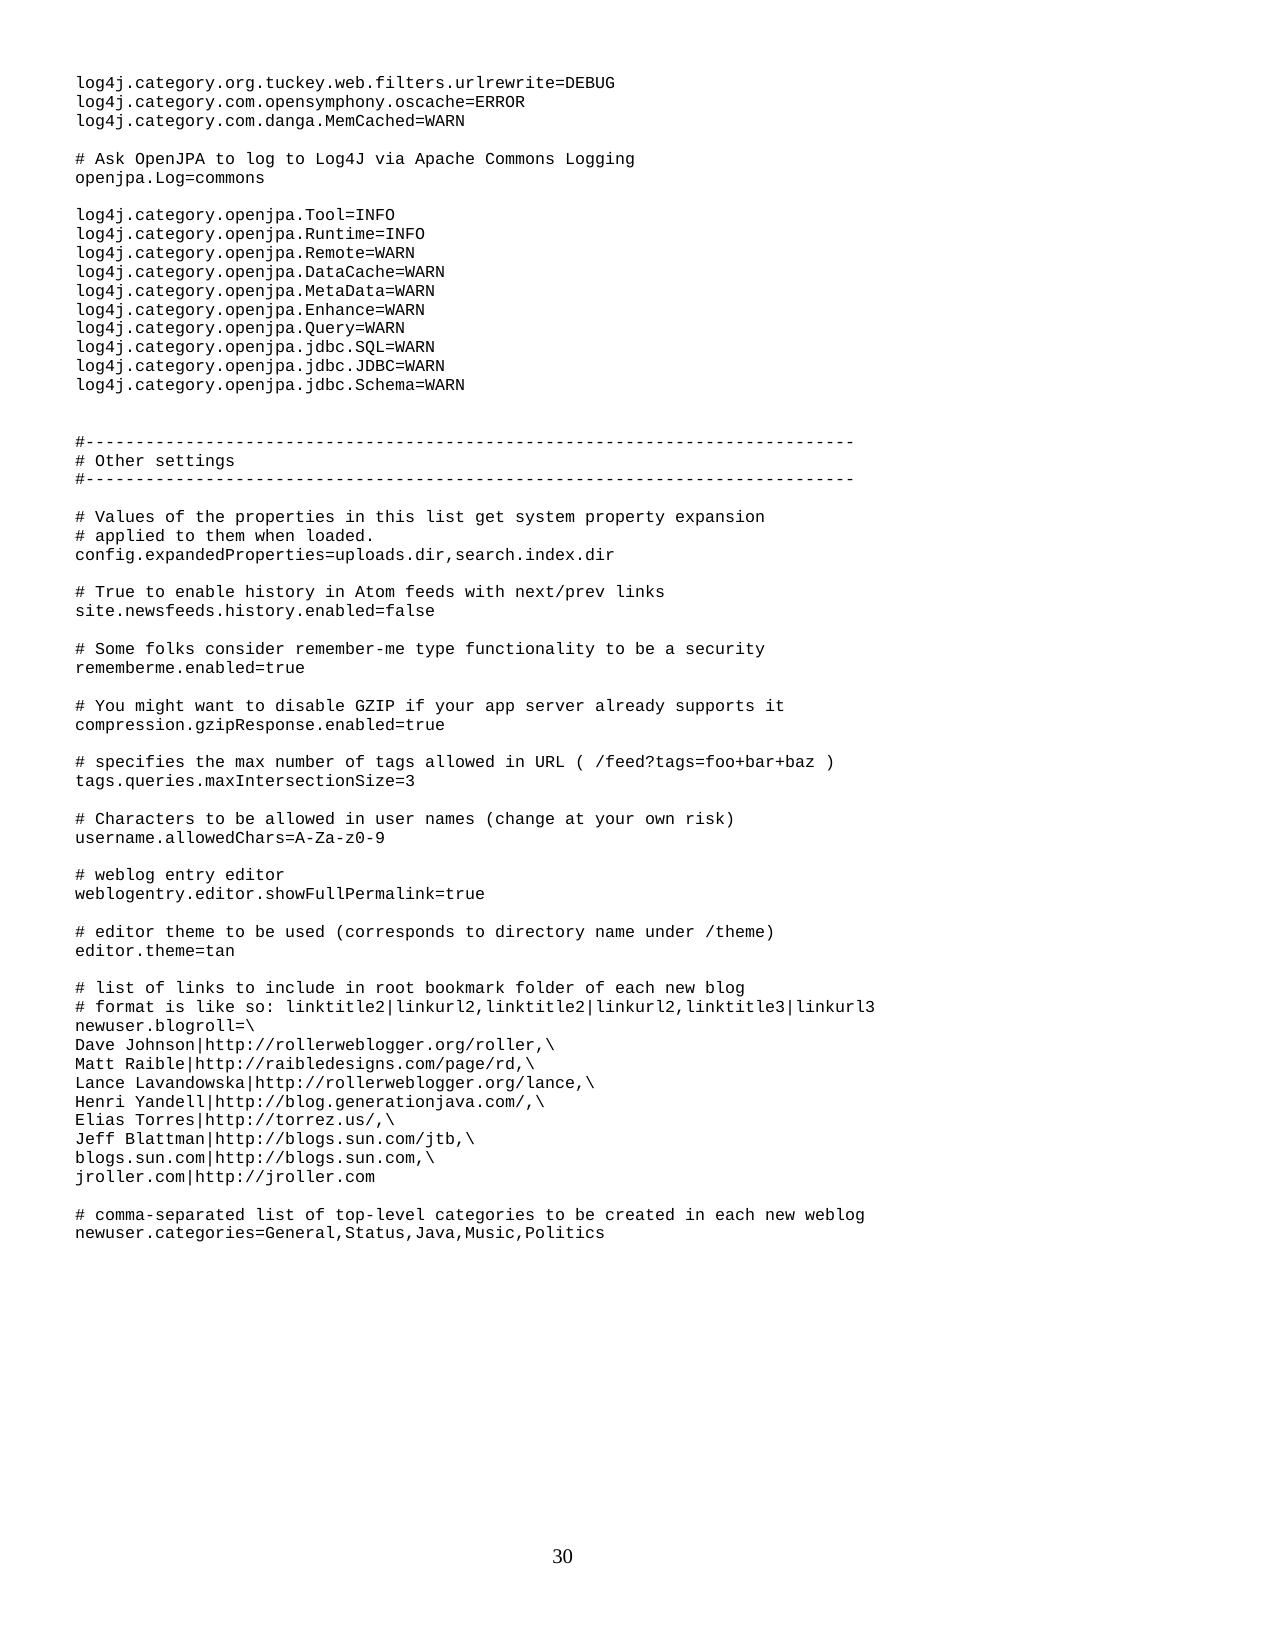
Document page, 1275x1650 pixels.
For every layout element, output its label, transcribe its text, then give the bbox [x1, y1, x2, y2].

text log4j.category.com.danga.MemCached=WARN [75, 113, 1200, 132]
text # applied to them when loaded. [75, 527, 1200, 546]
text openjpa.Log=commons [75, 169, 1200, 188]
text jroller.com|http://jroller.com [75, 1168, 1200, 1187]
text compression.gzipResponse.enabled=true [75, 716, 1200, 735]
text # list of links to include in root bookmark folder of each new blog [75, 980, 1200, 999]
text # comma-separated list of top-level categories to be created in each new weblog [75, 1206, 1200, 1225]
text # True to enable history in Atom feeds with next/prev links [75, 584, 1200, 603]
text newuser.categories=General,Status,Java,Music,Politics [75, 1225, 1200, 1244]
text log4j.category.openjpa.Query=WARN [75, 320, 1200, 339]
text # specifies the max number of tags allowed in URL ( /feed?tags=foo+bar+baz ) [75, 754, 1200, 773]
text log4j.category.openjpa.jdbc.Schema=WARN [75, 377, 1200, 396]
text # You might want to disable GZIP if your app server already supports it [75, 697, 1200, 716]
text site.newsfeeds.history.enabled=false [75, 603, 1200, 622]
text log4j.category.org.tuckey.web.filters.urlrewrite=DEBUG [75, 75, 1200, 94]
text weblogentry.editor.showFullPermalink=true [75, 886, 1200, 904]
text Elias Torres|http://torrez.us/,\ [75, 1112, 1200, 1131]
text # Values of the properties in this list get system property expansion [75, 509, 1200, 527]
text editor.theme=tan [75, 942, 1200, 961]
text log4j.category.openjpa.Runtime=INFO [75, 226, 1200, 245]
text tags.queries.maxIntersectionSize=3 [75, 773, 1200, 791]
text Jeff Blattman|http://blogs.sun.com/jtb,\ [75, 1131, 1200, 1150]
text Lance Lavandowska|http://rollerweblogger.org/lance,\ [75, 1074, 1200, 1093]
text #----------------------------------------------------------------------------- [75, 433, 1200, 452]
text #----------------------------------------------------------------------------- [75, 471, 1200, 490]
text log4j.category.openjpa.MetaData=WARN [75, 282, 1200, 301]
text blogs.sun.com|http://blogs.sun.com,\ [75, 1150, 1200, 1168]
text log4j.category.openjpa.Remote=WARN [75, 245, 1200, 263]
text log4j.category.openjpa.DataCache=WARN [75, 263, 1200, 282]
text # Characters to be allowed in user names (change at your own risk) [75, 810, 1200, 829]
text Matt Raible|http://raibledesigns.com/page/rd,\ [75, 1055, 1200, 1074]
text log4j.category.openjpa.jdbc.SQL=WARN [75, 339, 1200, 358]
text config.expandedProperties=uploads.dir,search.index.dir [75, 546, 1200, 565]
text # weblog entry editor [75, 867, 1200, 886]
text Henri Yandell|http://blog.generationjava.com/,\ [75, 1093, 1200, 1112]
text # editor theme to be used (corresponds to directory name under /theme) [75, 923, 1200, 942]
text log4j.category.openjpa.jdbc.JDBC=WARN [75, 358, 1200, 377]
text Dave Johnson|http://rollerweblogger.org/roller,\ [75, 1037, 1200, 1055]
text log4j.category.openjpa.Enhance=WARN [75, 301, 1200, 320]
text rememberme.enabled=true [75, 659, 1200, 678]
text # Other settings [75, 452, 1200, 471]
text log4j.category.com.opensymphony.oscache=ERROR [75, 94, 1200, 113]
text # format is like so: linktitle2|linkurl2,linktitle2|linkurl2,linktitle3|linkurl3 [75, 999, 1200, 1018]
text newuser.blogroll=\ [75, 1018, 1200, 1037]
text # Ask OpenJPA to log to Log4J via Apache Commons Logging [75, 150, 1200, 169]
text username.allowedChars=A-Za-z0-9 [75, 829, 1200, 848]
text # Some folks consider remember-me type functionality to be a security [75, 641, 1200, 659]
text log4j.category.openjpa.Tool=INFO [75, 207, 1200, 226]
